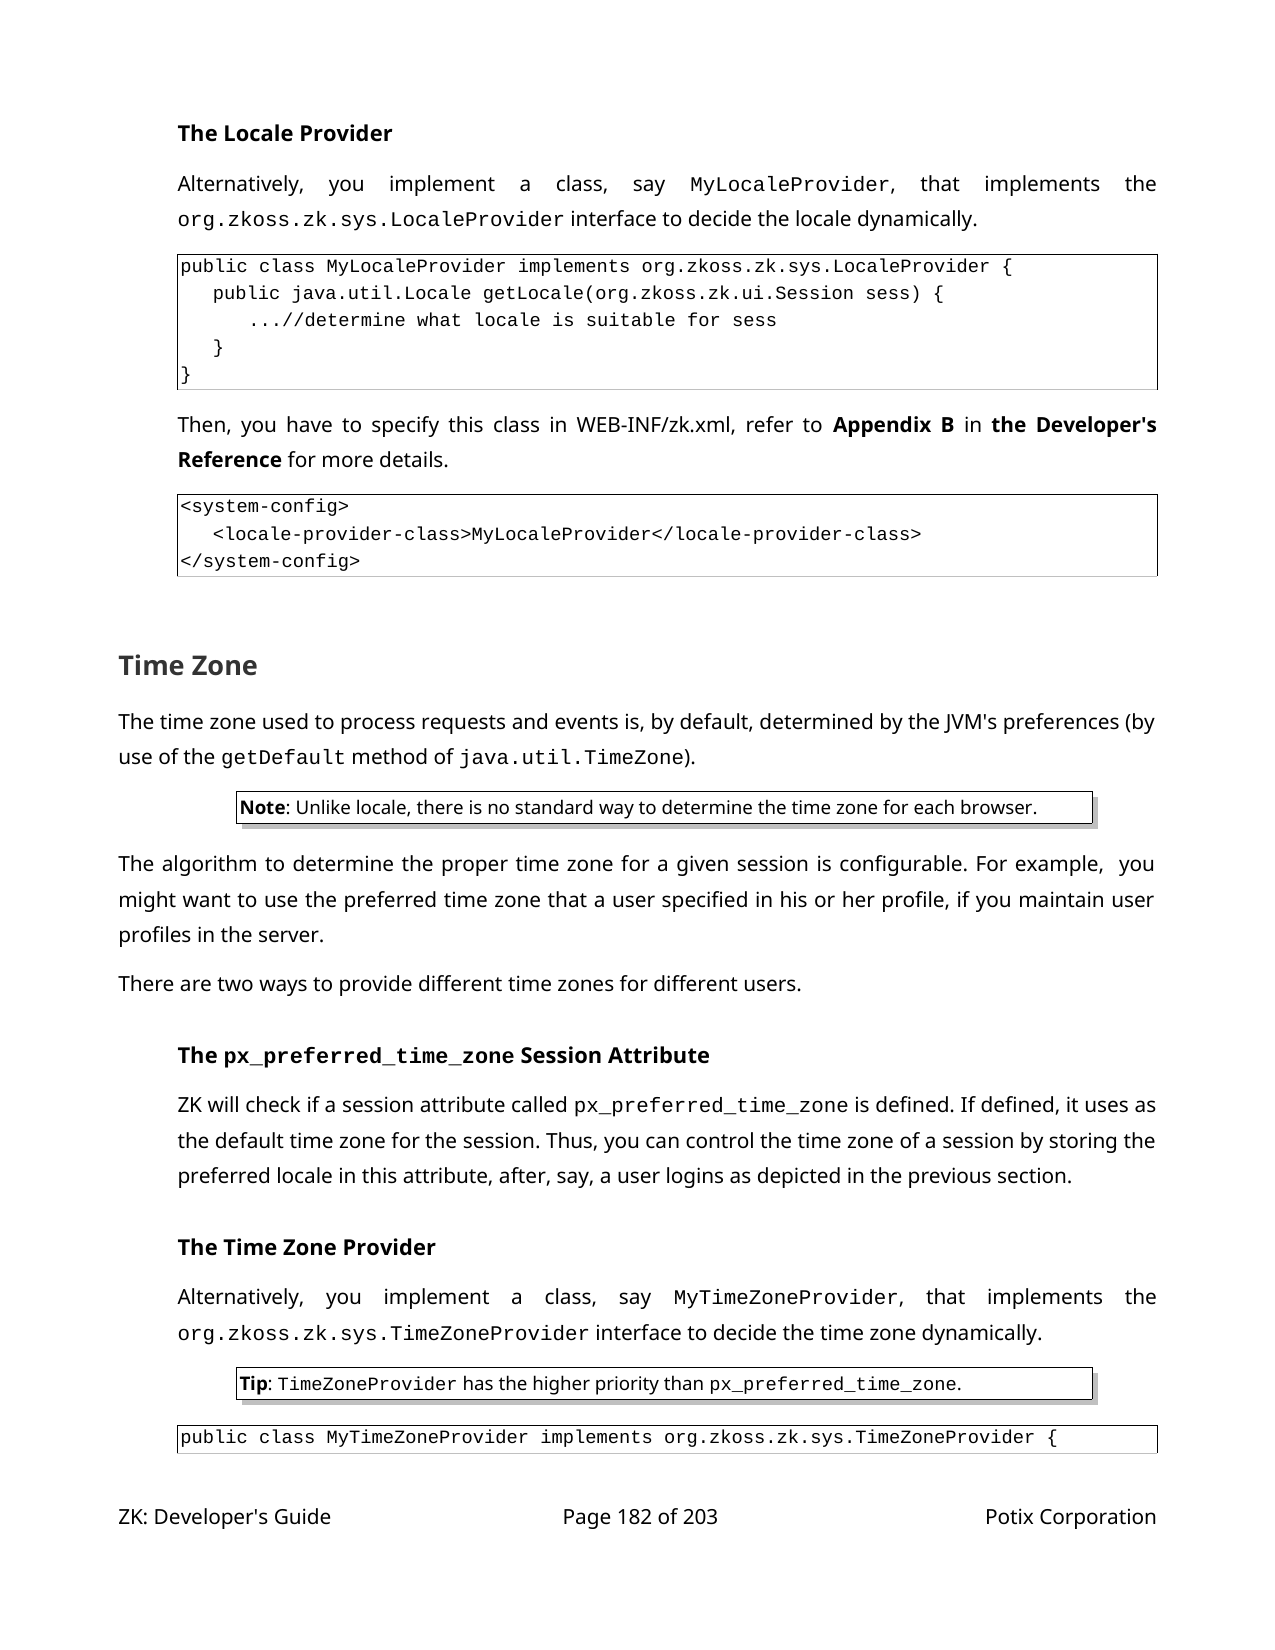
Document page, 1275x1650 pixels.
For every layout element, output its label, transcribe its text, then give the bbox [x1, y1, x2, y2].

text </system-config> [178, 548, 1157, 576]
text public class MyLocaleProvider implements org.zkoss.zk.sys.LocaleProvider { [178, 255, 1157, 278]
text ZK will check if a session attribute called px_preferred_time_zone is defined. If defined, it uses as the default time zone for the session. Thus, you can control the time zone of a session by storing the preferred locale in this attribute, after, say, a user logins as depicted in the previous section. [177, 1090, 1157, 1189]
text ...//determine what locale is suitable for sess [178, 308, 1157, 332]
text The algorithm to determine the proper time zone for a given session is configurable. For example, you might want to use the preferred time zone that a user specified in his or her profile, if you maintain user profiles in the server. [118, 849, 1157, 948]
subtitle The Time Zone Provider [177, 1232, 1157, 1262]
text The time zone used to process requests and events is, by default, determined by the JVM's preferences (by use of the getDefault method of java.util.TimeZone). [118, 707, 1157, 771]
text public java.util.Locale getLocale(org.zkoss.zk.ui.Session sess) { [178, 281, 1157, 305]
text Alternatively, you implement a class, say MyTimeZoneProvider, that implements the org.zkoss.zk.sys.TimeZoneProvider interface to decide the time zone dynamically. [177, 1282, 1157, 1346]
text Then, you have to specify this class in WEB-INF/zk.xml, refer to Appendix B in the Developer's Reference for more details. [177, 410, 1157, 473]
text } [178, 362, 1157, 389]
text Note: Unlike locale, there is no standard way to determine the time zone for each browser. [237, 792, 1092, 823]
subtitle Time Zone [118, 647, 1157, 683]
text public class MyTimeZoneProvider implements org.zkoss.zk.sys.TimeZoneProvider { [178, 1426, 1157, 1453]
text <locale-provider-class>MyLocaleProvider</locale-provider-class> [178, 521, 1157, 546]
text } [178, 335, 1157, 359]
text Tip: TimeZoneProvider has the higher priority than px_preferred_time_zone. [237, 1368, 1092, 1399]
text There are two ways to provide different time zones for different users. [118, 969, 1157, 997]
text <system-config> [178, 495, 1157, 518]
subtitle The Locale Provider [177, 118, 1157, 148]
subtitle The px_preferred_time_zone Session Attribute [177, 1039, 1157, 1070]
text Alternatively, you implement a class, say MyLocaleProvider, that implements the org.zkoss.zk.sys.LocaleProvider interface to decide the locale dynamically. [177, 169, 1157, 233]
